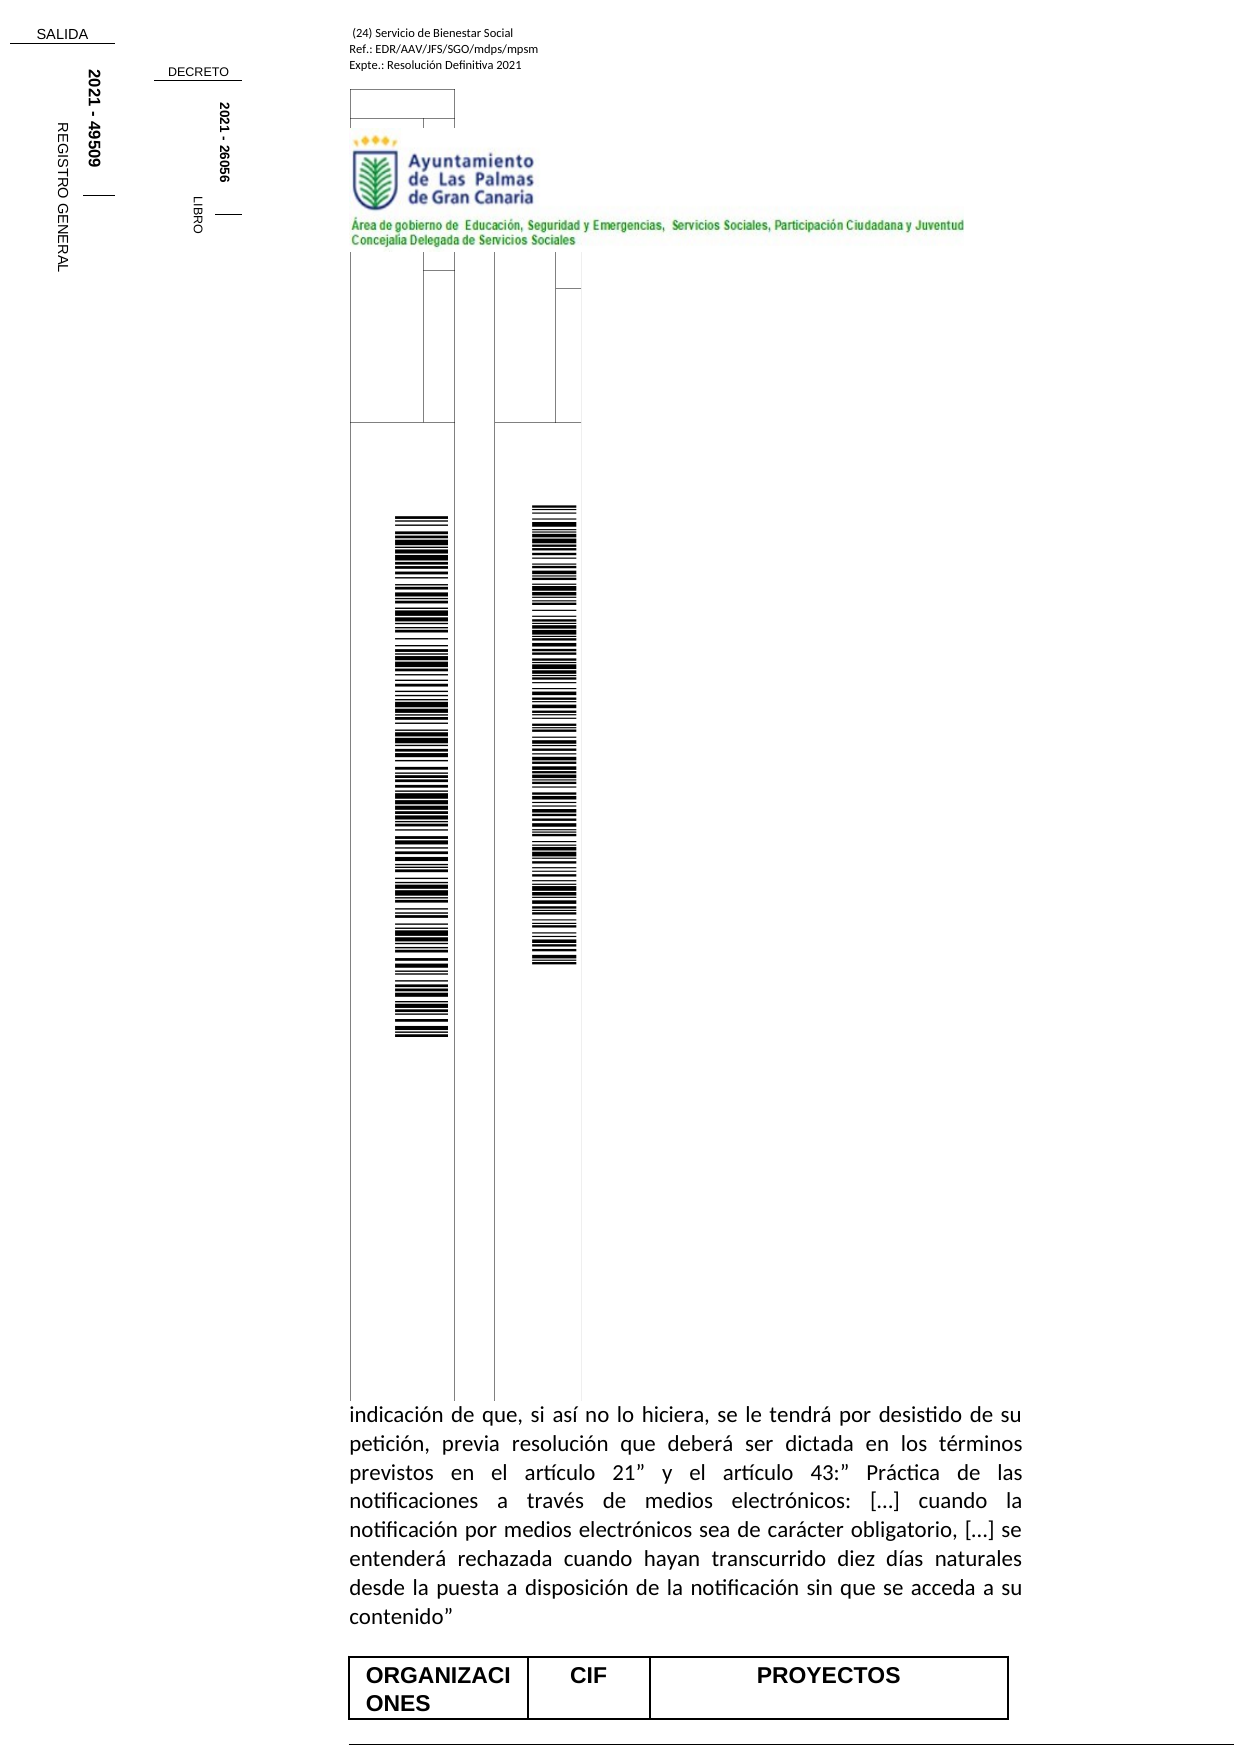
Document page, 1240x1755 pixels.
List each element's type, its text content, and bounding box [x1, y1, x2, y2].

table_header PROYECTOS [651, 1658, 1007, 1718]
list indicación de que, si así no lo hiciera, se le tendrá por desistido de su petición, previa resolución que deberá ser dictada en los términos previstos en el artículo 21” y el artículo 43:” Práctica de las notificaciones a través de medios electrónicos: […] cuando la notificación por medios electrónicos sea de carácter obligatorio, […] se entenderá rechazada cuando hayan transcurrido diez días naturales desde la puesta a disposición de la notificación sin que se acceda a su contenido” [332, 1400, 1023, 1630]
table_header CIF [529, 1658, 649, 1718]
table_header ORGANIZACIONES [350, 1658, 527, 1718]
